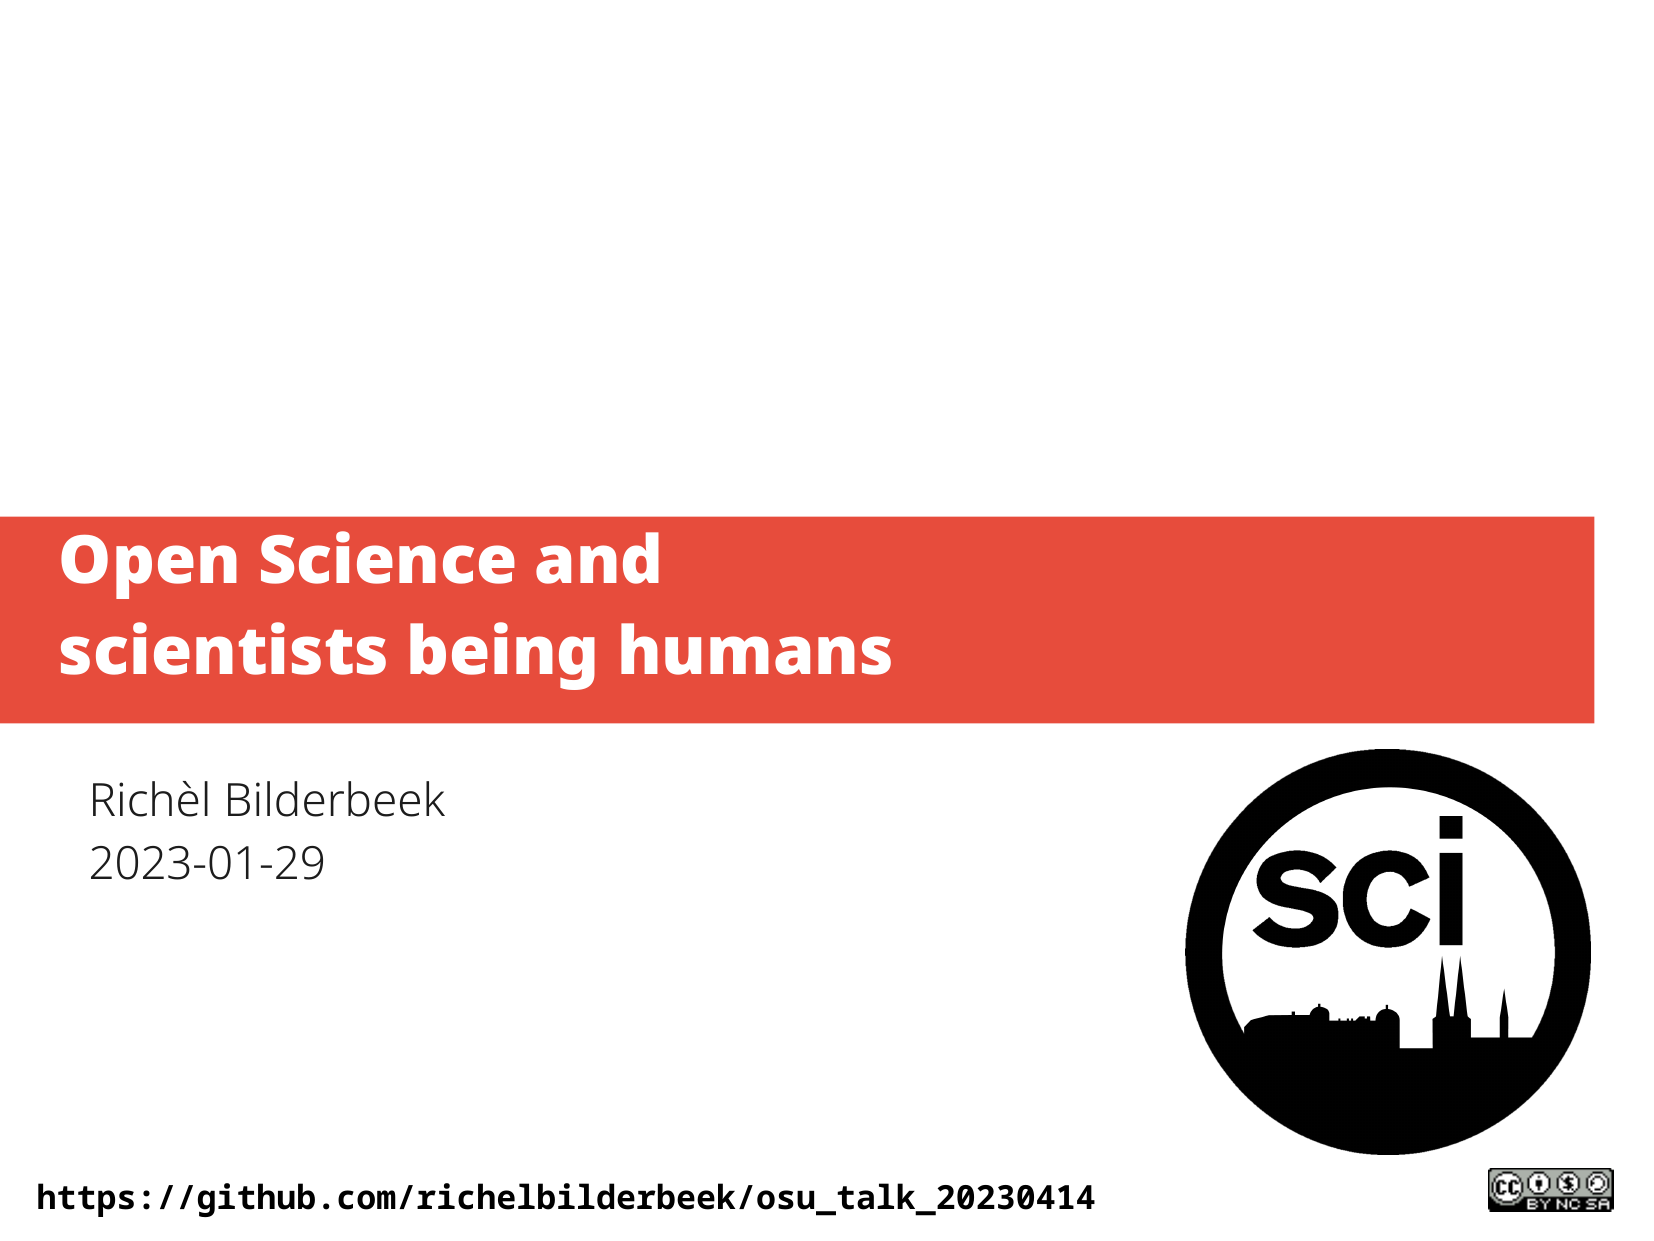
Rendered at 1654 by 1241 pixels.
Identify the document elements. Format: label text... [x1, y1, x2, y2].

picture [1185, 749, 1591, 1156]
picture [1488, 1168, 1614, 1213]
title Open Science and scientists being humans [59, 546, 1595, 694]
subtitle Richèl Bilderbeek 2023-01-29 [88, 767, 1185, 886]
text_box https://github.com/richelbilderbeek/osu_talk_20230414 [21, 1166, 1426, 1216]
